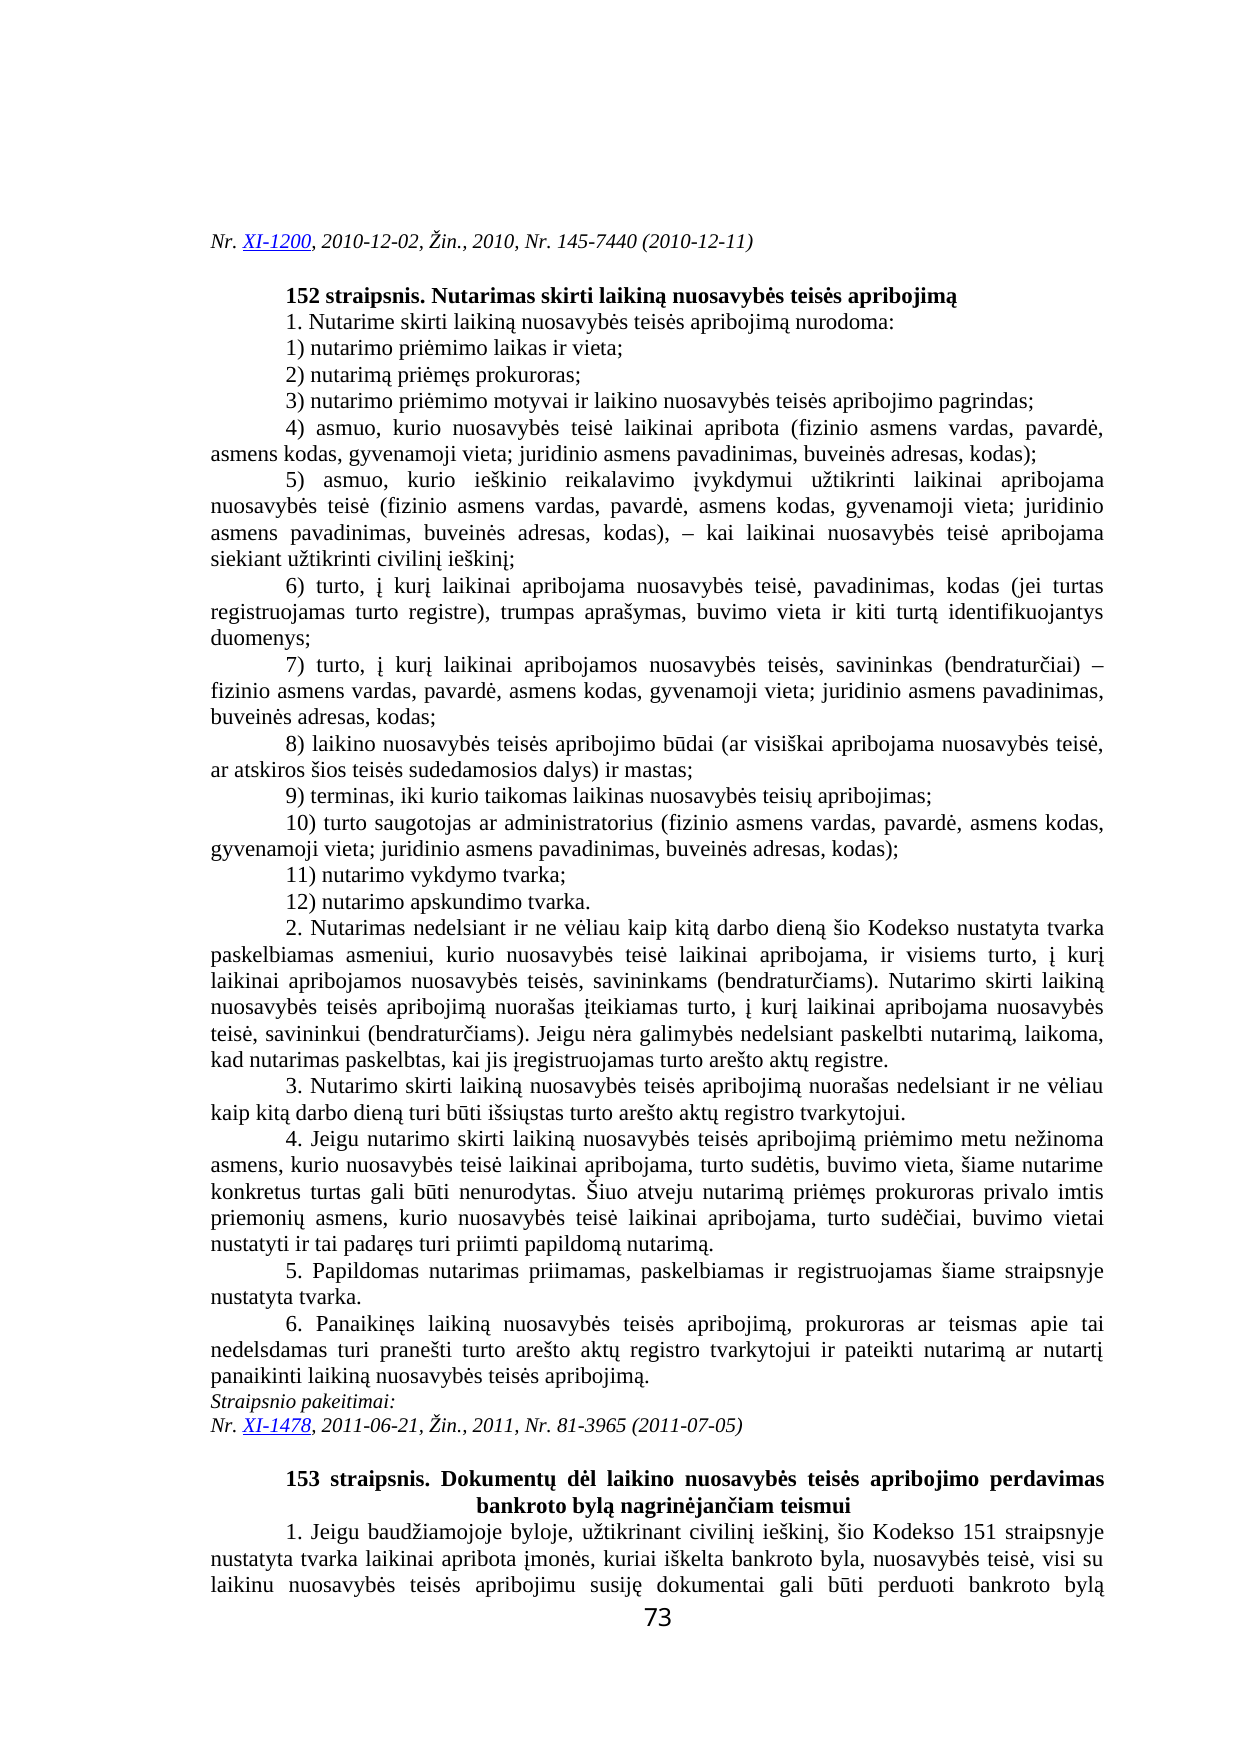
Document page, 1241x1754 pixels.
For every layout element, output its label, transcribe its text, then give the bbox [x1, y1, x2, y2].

text 12) nutarimo apskundimo tvarka. [210, 888, 1105, 914]
text 2. Nutarimas nedelsiant ir ne vėliau kaip kitą darbo dieną šio Kodekso nustatyta tvarka paskelbiamas asmeniui, kurio nuosavybės teisė laikinai apribojama, ir visiems turto, į kurį laikinai apribojamos nuosavybės teisės, savininkams (bendraturčiams). Nutarimo skirti laikiną nuosavybės teisės apribojimą nuorašas įteikiamas turto, į kurį laikinai apribojama nuosavybės teisė, savininkui (bendraturčiams). Jeigu nėra galimybės nedelsiant paskelbti nutarimą, laikoma, kad nutarimas paskelbtas, kai jis įregistruojamas turto arešto aktų registre. [210, 914, 1105, 1072]
text 6) turto, į kurį laikinai apribojama nuosavybės teisė, pavadinimas, kodas (jei turtas registruojamas turto registre), trumpas aprašymas, buvimo vieta ir kiti turtą identifikuojantys duomenys; [210, 572, 1105, 651]
text 11) nutarimo vykdymo tvarka; [210, 862, 1105, 888]
text 3) nutarimo priėmimo motyvai ir laikino nuosavybės teisės apribojimo pagrindas; [210, 387, 1105, 413]
text 5) asmuo, kurio ieškinio reikalavimo įvykdymui užtikrinti laikinai apribojama nuosavybės teisė (fizinio asmens vardas, pavardė, asmens kodas, gyvenamoji vieta; juridinio asmens pavadinimas, buveinės adresas, kodas), – kai laikinai nuosavybės teisė apribojama siekiant užtikrinti civilinį ieškinį; [210, 466, 1105, 572]
text 6. Panaikinęs laikiną nuosavybės teisės apribojimą, prokuroras ar teismas apie tai nedelsdamas turi pranešti turto arešto aktų registro tvarkytojui ir pateikti nutarimą ar nutartį panaikinti laikiną nuosavybės teisės apribojimą. [210, 1309, 1105, 1389]
text 8) laikino nuosavybės teisės apribojimo būdai (ar visiškai apribojama nuosavybės teisė, ar atskiros šios teisės sudedamosios dalys) ir mastas; [210, 730, 1105, 782]
text Straipsnio pakeitimai: [210, 1389, 1105, 1413]
text 10) turto saugotojas ar administratorius (fizinio asmens vardas, pavardė, asmens kodas, gyvenamoji vieta; juridinio asmens pavadinimas, buveinės adresas, kodas); [210, 809, 1105, 862]
text Nr. XI-1200, 2010-12-02, Žin., 2010, Nr. 145-7440 (2010-12-11) [210, 229, 1105, 253]
text 1. Nutarime skirti laikiną nuosavybės teisės apribojimą nurodoma: [210, 308, 1105, 334]
text 3. Nutarimo skirti laikiną nuosavybės teisės apribojimą nuorašas nedelsiant ir ne vėliau kaip kitą darbo dieną turi būti išsiųstas turto arešto aktų registro tvarkytojui. [210, 1072, 1105, 1125]
text 7) turto, į kurį laikinai apribojamos nuosavybės teisės, savininkas (bendraturčiai) – fizinio asmens vardas, pavardė, asmens kodas, gyvenamoji vieta; juridinio asmens pavadinimas, buveinės adresas, kodas; [210, 651, 1105, 730]
text 152 straipsnis. Nutarimas skirti laikiną nuosavybės teisės apribojimą [210, 282, 1105, 308]
text 5. Papildomas nutarimas priimamas, paskelbiamas ir registruojamas šiame straipsnyje nustatyta tvarka. [210, 1257, 1105, 1309]
text 4) asmuo, kurio nuosavybės teisė laikinai apribota (fizinio asmens vardas, pavardė, asmens kodas, gyvenamoji vieta; juridinio asmens pavadinimas, buveinės adresas, kodas); [210, 413, 1105, 466]
text Nr. XI-1478, 2011-06-21, Žin., 2011, Nr. 81-3965 (2011-07-05) [210, 1413, 1105, 1437]
text 2) nutarimą priėmęs prokuroras; [210, 361, 1105, 387]
text 4. Jeigu nutarimo skirti laikiną nuosavybės teisės apribojimą priėmimo metu nežinoma asmens, kurio nuosavybės teisė laikinai apribojama, turto sudėtis, buvimo vieta, šiame nutarime konkretus turtas gali būti nenurodytas. Šiuo atveju nutarimą priėmęs prokuroras privalo imtis priemonių asmens, kurio nuosavybės teisė laikinai apribojama, turto sudėčiai, buvimo vietai nustatyti ir tai padaręs turi priimti papildomą nutarimą. [210, 1125, 1105, 1257]
text 1. Jeigu baudžiamojoje byloje, užtikrinant civilinį ieškinį, šio Kodekso 151 straipsnyje nustatyta tvarka laikinai apribota įmonės, kuriai iškelta bankroto byla, nuosavybės teisė, visi su laikinu nuosavybės teisės apribojimu susiję dokumentai gali būti perduoti bankroto bylą [210, 1518, 1105, 1597]
text 9) terminas, iki kurio taikomas laikinas nuosavybės teisių apribojimas; [210, 782, 1105, 809]
text 1) nutarimo priėmimo laikas ir vieta; [210, 334, 1105, 361]
text 153 straipsnis. Dokumentų dėl laikino nuosavybės teisės apribojimo perdavimas bankroto bylą nagrinėjančiam teismui [285, 1466, 1105, 1518]
